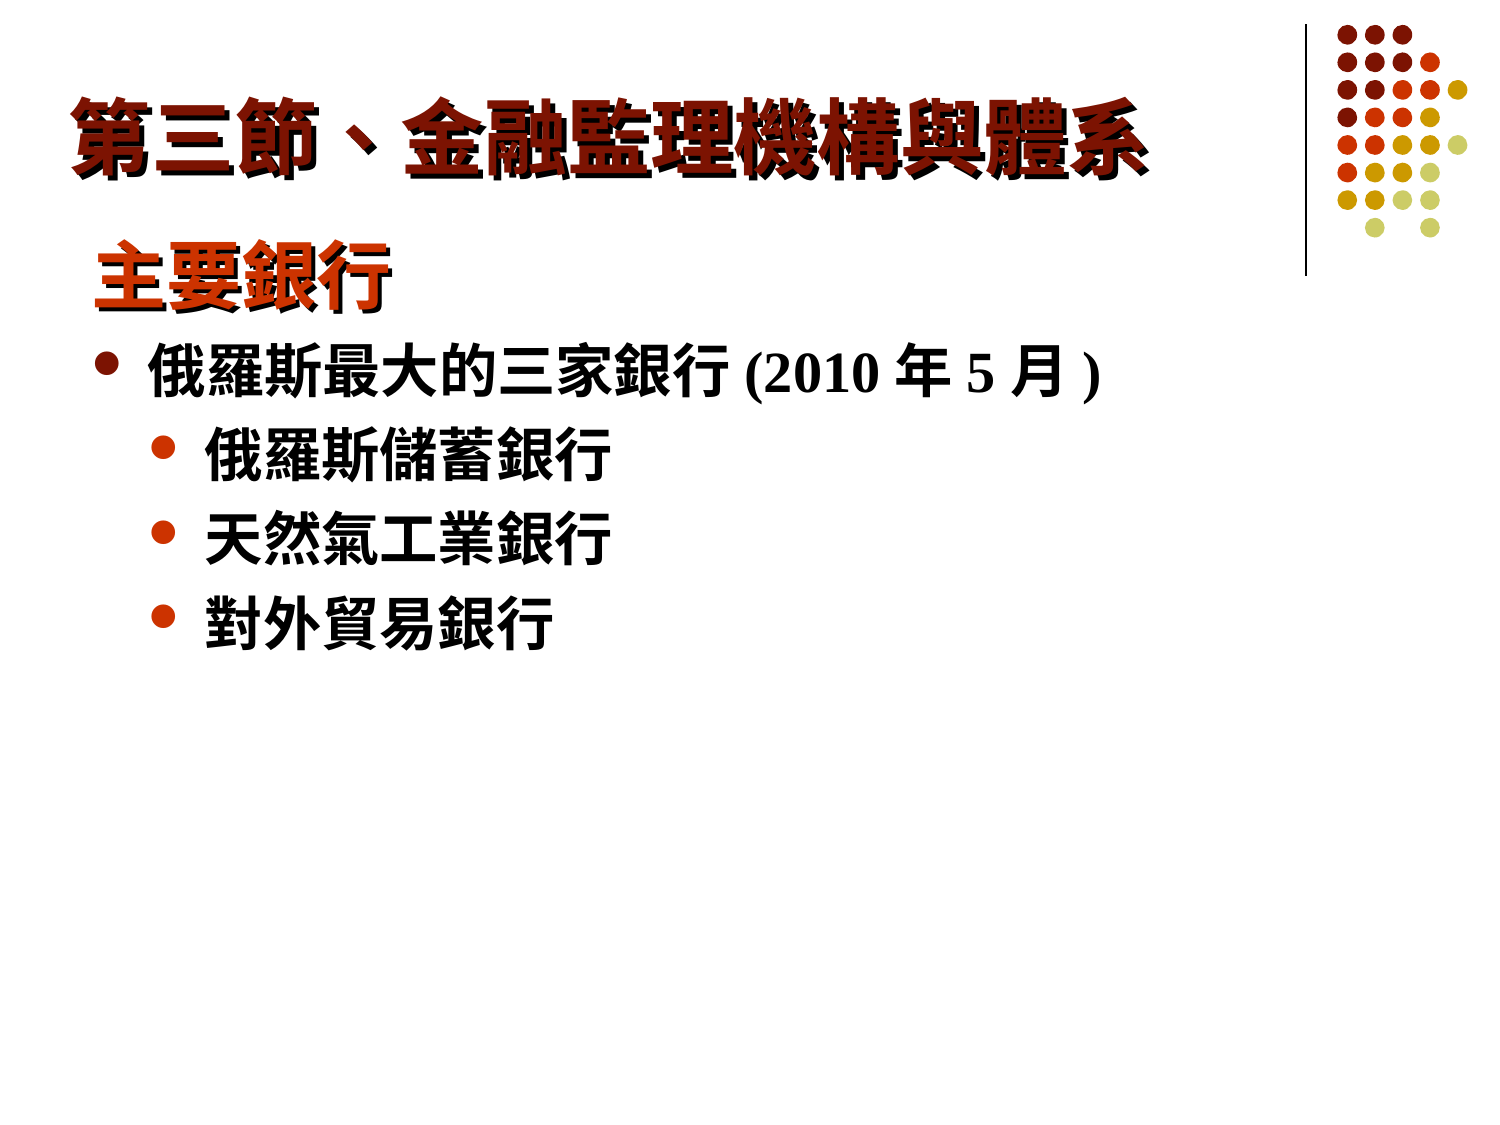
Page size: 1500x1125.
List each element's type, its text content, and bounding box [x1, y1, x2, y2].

list 俄羅斯最大的三家銀行(2010年5月) 俄羅斯儲蓄銀行 天然氣工業銀行 對外貿易銀行 [76, 326, 1427, 1050]
text_box 第三節、金融監理機構與體系 [53, 78, 1291, 185]
title 主要銀行 [76, 113, 1315, 326]
